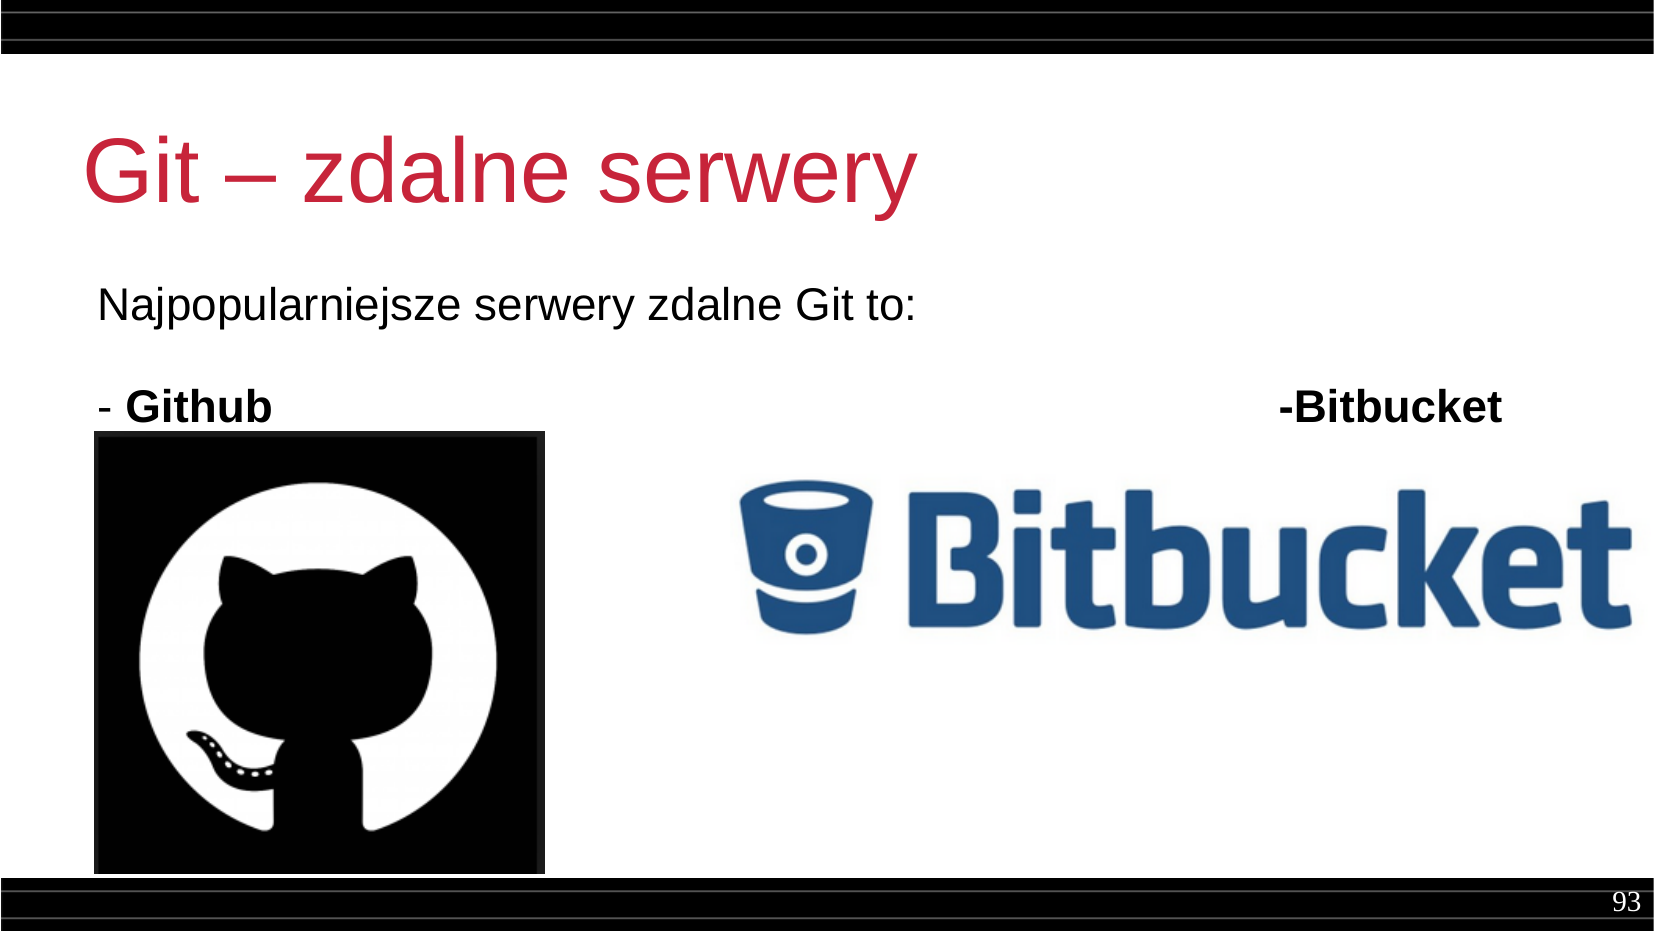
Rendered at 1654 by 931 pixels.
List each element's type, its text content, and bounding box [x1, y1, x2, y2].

picture [94, 431, 545, 875]
picture [1, 878, 1654, 931]
picture [730, 458, 1654, 662]
title Git – zdalne serwery [82, 92, 1571, 249]
picture [1, 0, 1654, 54]
text_box Najpopularniejsze serwery zdalne Git to: - Github -Bitbucket [82, 271, 1595, 827]
